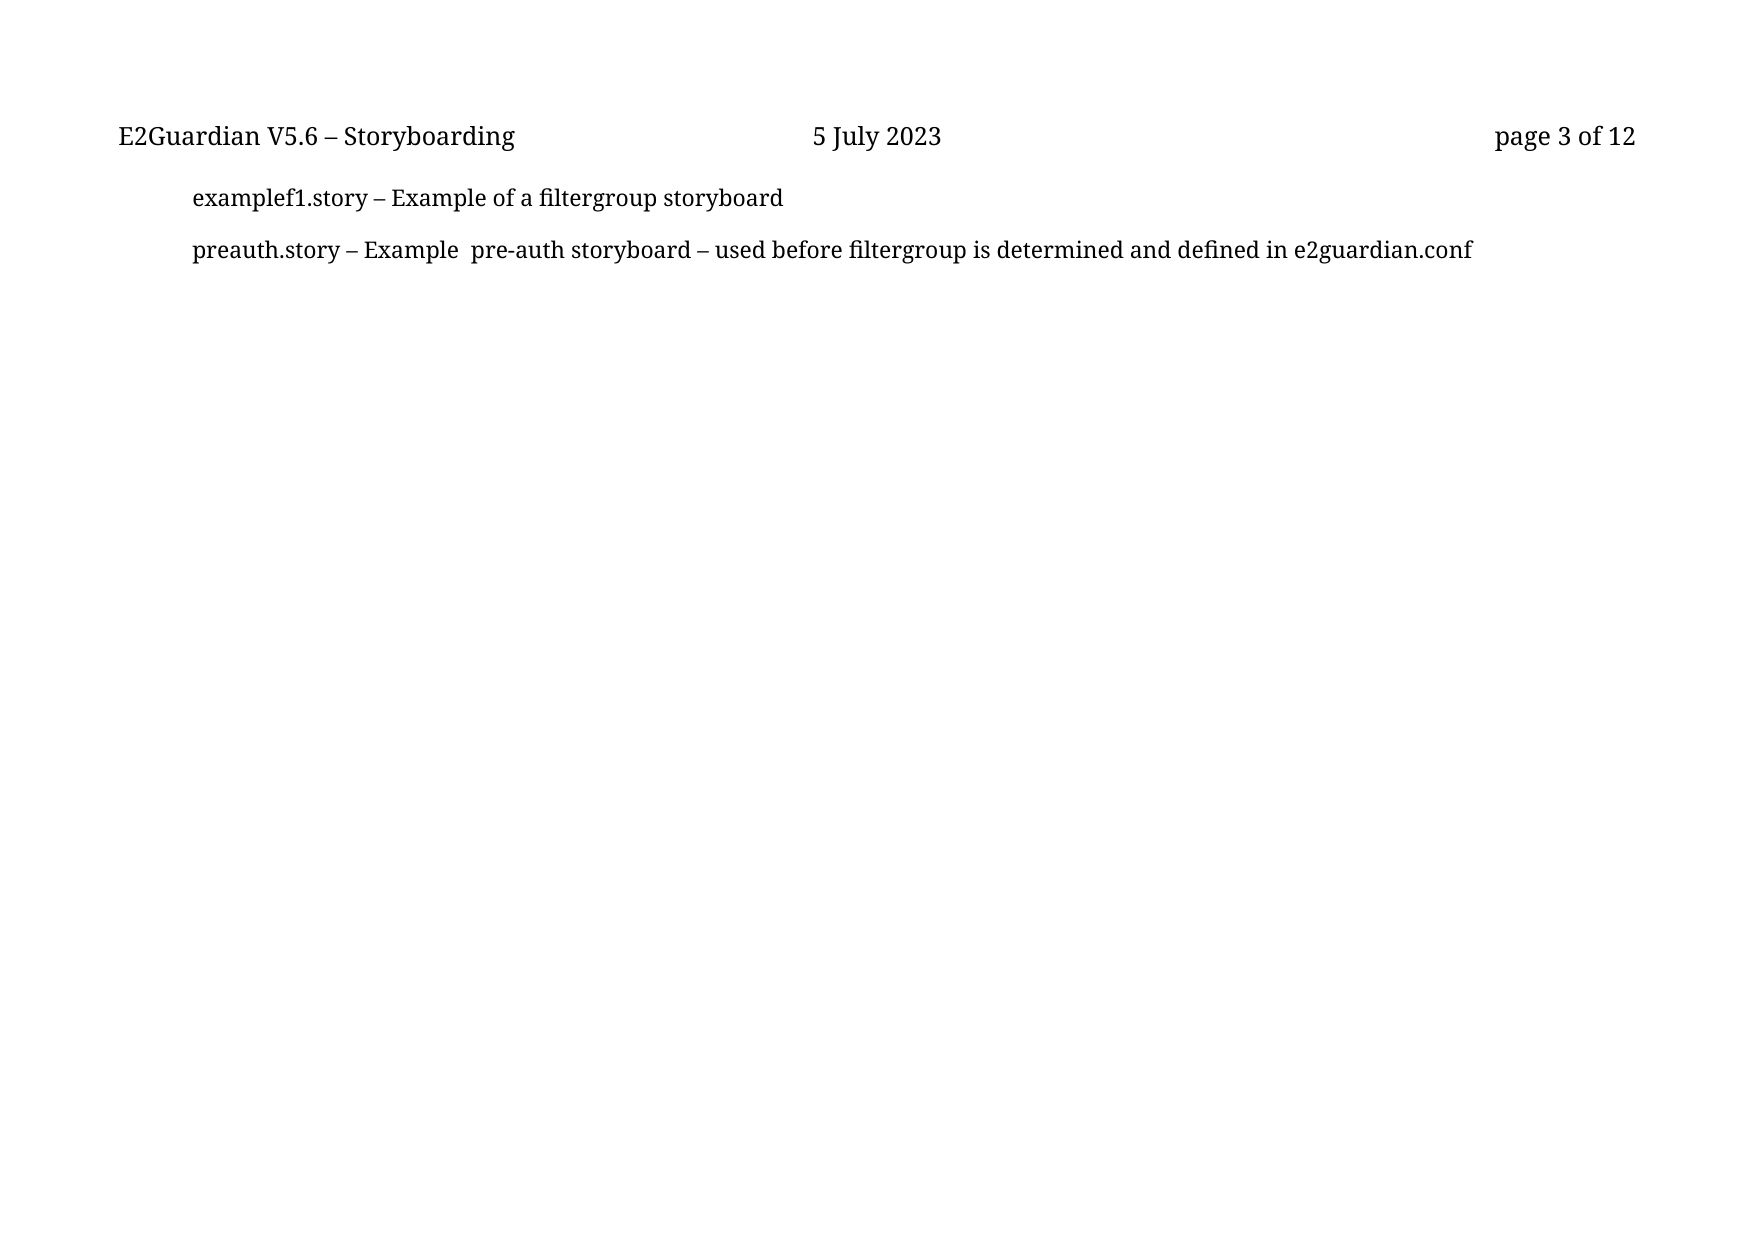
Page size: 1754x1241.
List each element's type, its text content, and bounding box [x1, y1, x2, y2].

text examplef1.story – Example of a filtergroup storyboard [192, 182, 1636, 213]
text preauth.story – Example pre-auth storyboard – used before filtergroup is determined and defined in e2guardian.conf [192, 234, 1636, 265]
